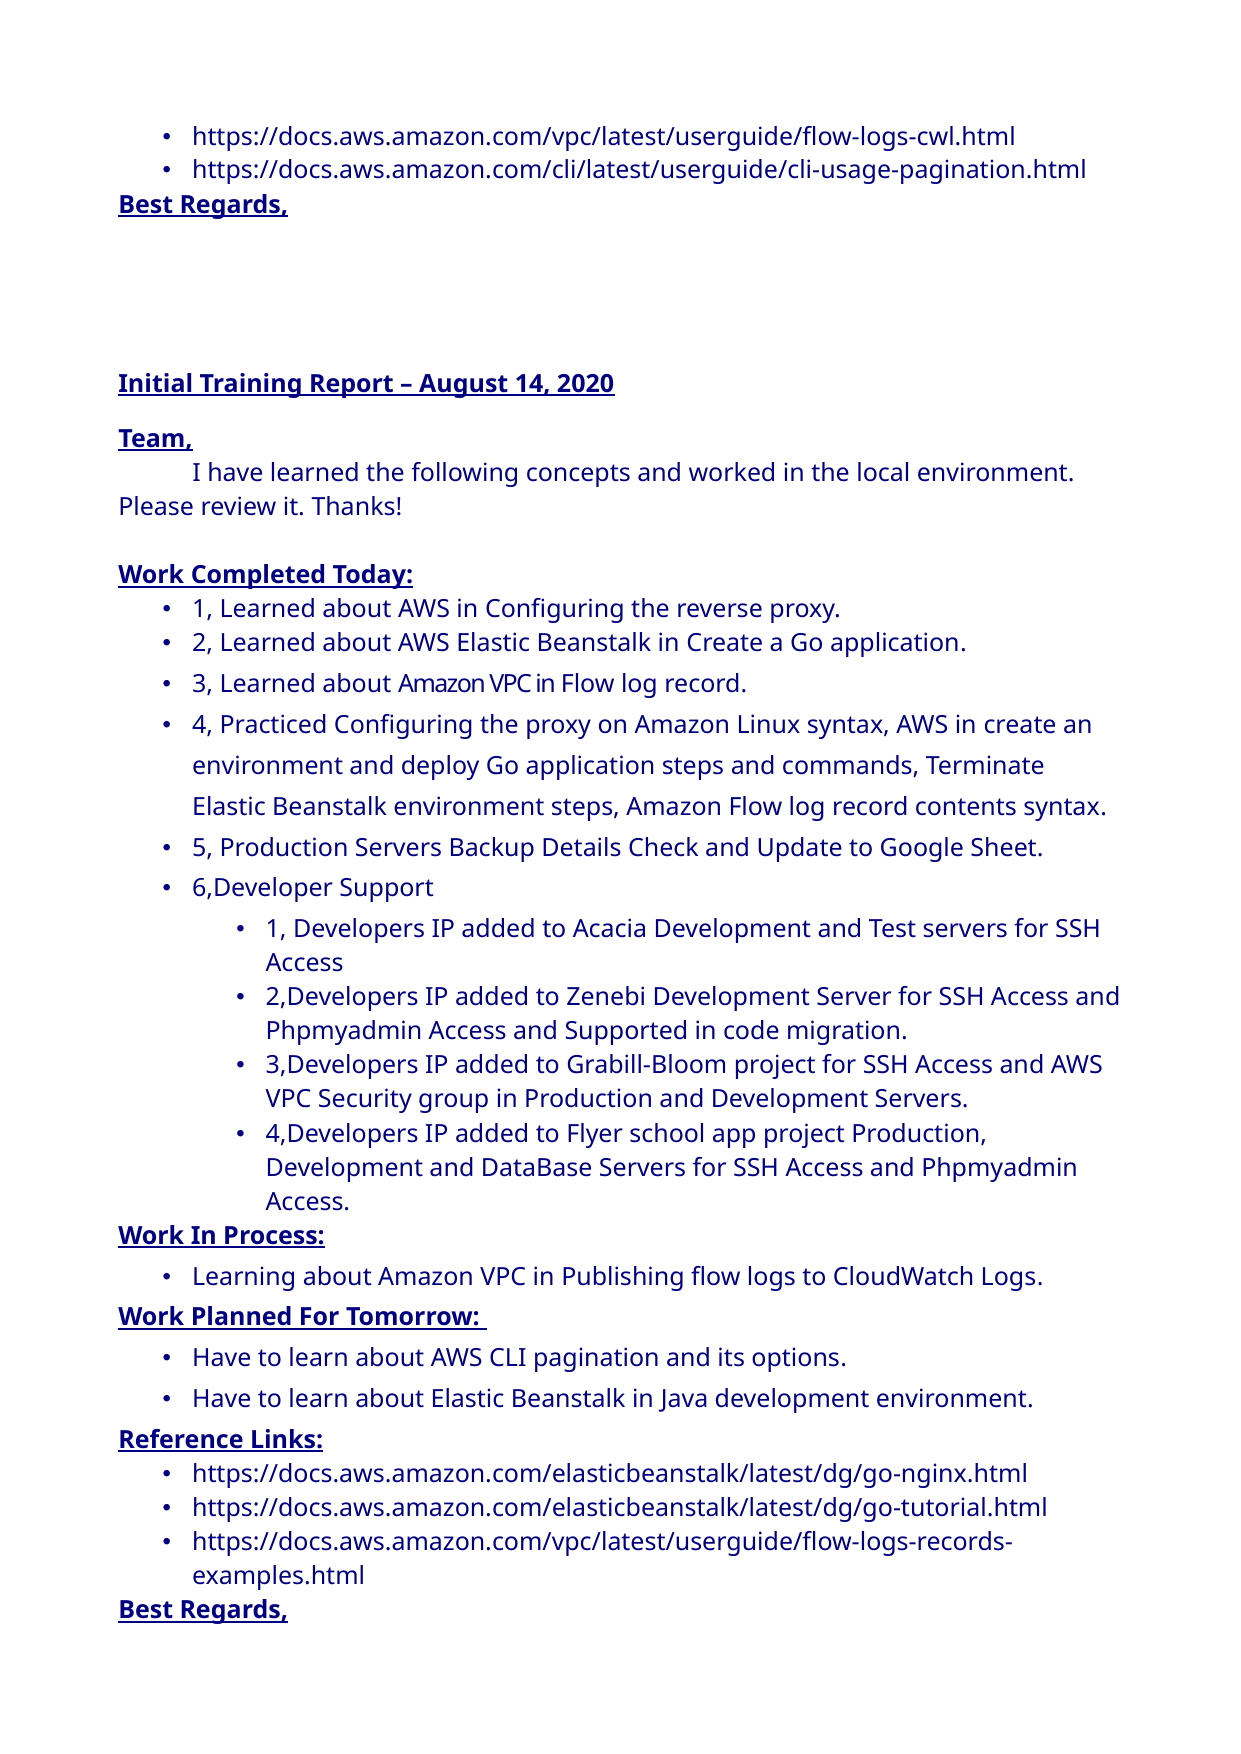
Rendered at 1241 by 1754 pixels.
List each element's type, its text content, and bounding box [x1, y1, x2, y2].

list 2, Learned about AWS Elastic Beanstalk in Create a Go application. [162, 625, 1122, 659]
subtitle 2,Developers IP added to Zenebi Development Server for SSH Access and Phpmyadmin Access and Supported in code migration. [236, 979, 1122, 1047]
text Reference Links: [118, 1422, 1122, 1456]
list https://docs.aws.amazon.com/vpc/latest/userguide/flow-logs-cwl.html [162, 118, 1122, 152]
text Work Planned For Tomorrow: [118, 1299, 1122, 1333]
text Best Regards, [118, 1592, 1122, 1626]
list 6,Developer Support [162, 870, 1122, 904]
list Have to learn about AWS CLI pagination and its options. [162, 1340, 1122, 1374]
list 1, Learned about AWS in Configuring the reverse proxy. [162, 591, 1122, 625]
text I have learned the following concepts and worked in the local environment. Please review it. Thanks! [118, 455, 1122, 523]
list https://docs.aws.amazon.com/elasticbeanstalk/latest/dg/go-tutorial.html [162, 1490, 1122, 1524]
list https://docs.aws.amazon.com/vpc/latest/userguide/flow-logs-records-examples.html [162, 1524, 1122, 1592]
text Initial Training Report – August 14, 2020 [118, 365, 1122, 399]
list 3, Learned about Amazon VPC in Flow log record. [162, 666, 1122, 700]
list https://docs.aws.amazon.com/cli/latest/userguide/cli-usage-pagination.html [162, 152, 1122, 186]
subtitle 4,Developers IP added to Flyer school app project Production, Development and DataBase Servers for SSH Access and Phpmyadmin Access. [236, 1115, 1122, 1217]
list https://docs.aws.amazon.com/elasticbeanstalk/latest/dg/go-nginx.html [162, 1456, 1122, 1490]
list Learning about Amazon VPC in Publishing flow logs to CloudWatch Logs. [162, 1258, 1122, 1292]
text Best Regards, [118, 186, 1122, 220]
subtitle 3,Developers IP added to Grabill-Bloom project for SSH Access and AWS VPC Security group in Production and Development Servers. [236, 1047, 1122, 1115]
list 4, Practiced Configuring the proxy on Amazon Linux syntax, AWS in create an environment and deploy Go application steps and commands, Terminate Elastic Beanstalk environment steps, Amazon Flow log record contents syntax. [162, 707, 1122, 822]
list Have to learn about Elastic Beanstalk in Java development environment. [162, 1381, 1122, 1415]
text Team, [118, 421, 1122, 455]
text Work Completed Today: [118, 557, 1122, 591]
subtitle 1, Developers IP added to Acacia Development and Test servers for SSH Access [236, 911, 1122, 979]
text Work In Process: [118, 1217, 1122, 1251]
list 5, Production Servers Backup Details Check and Update to Google Sheet. [162, 829, 1122, 863]
